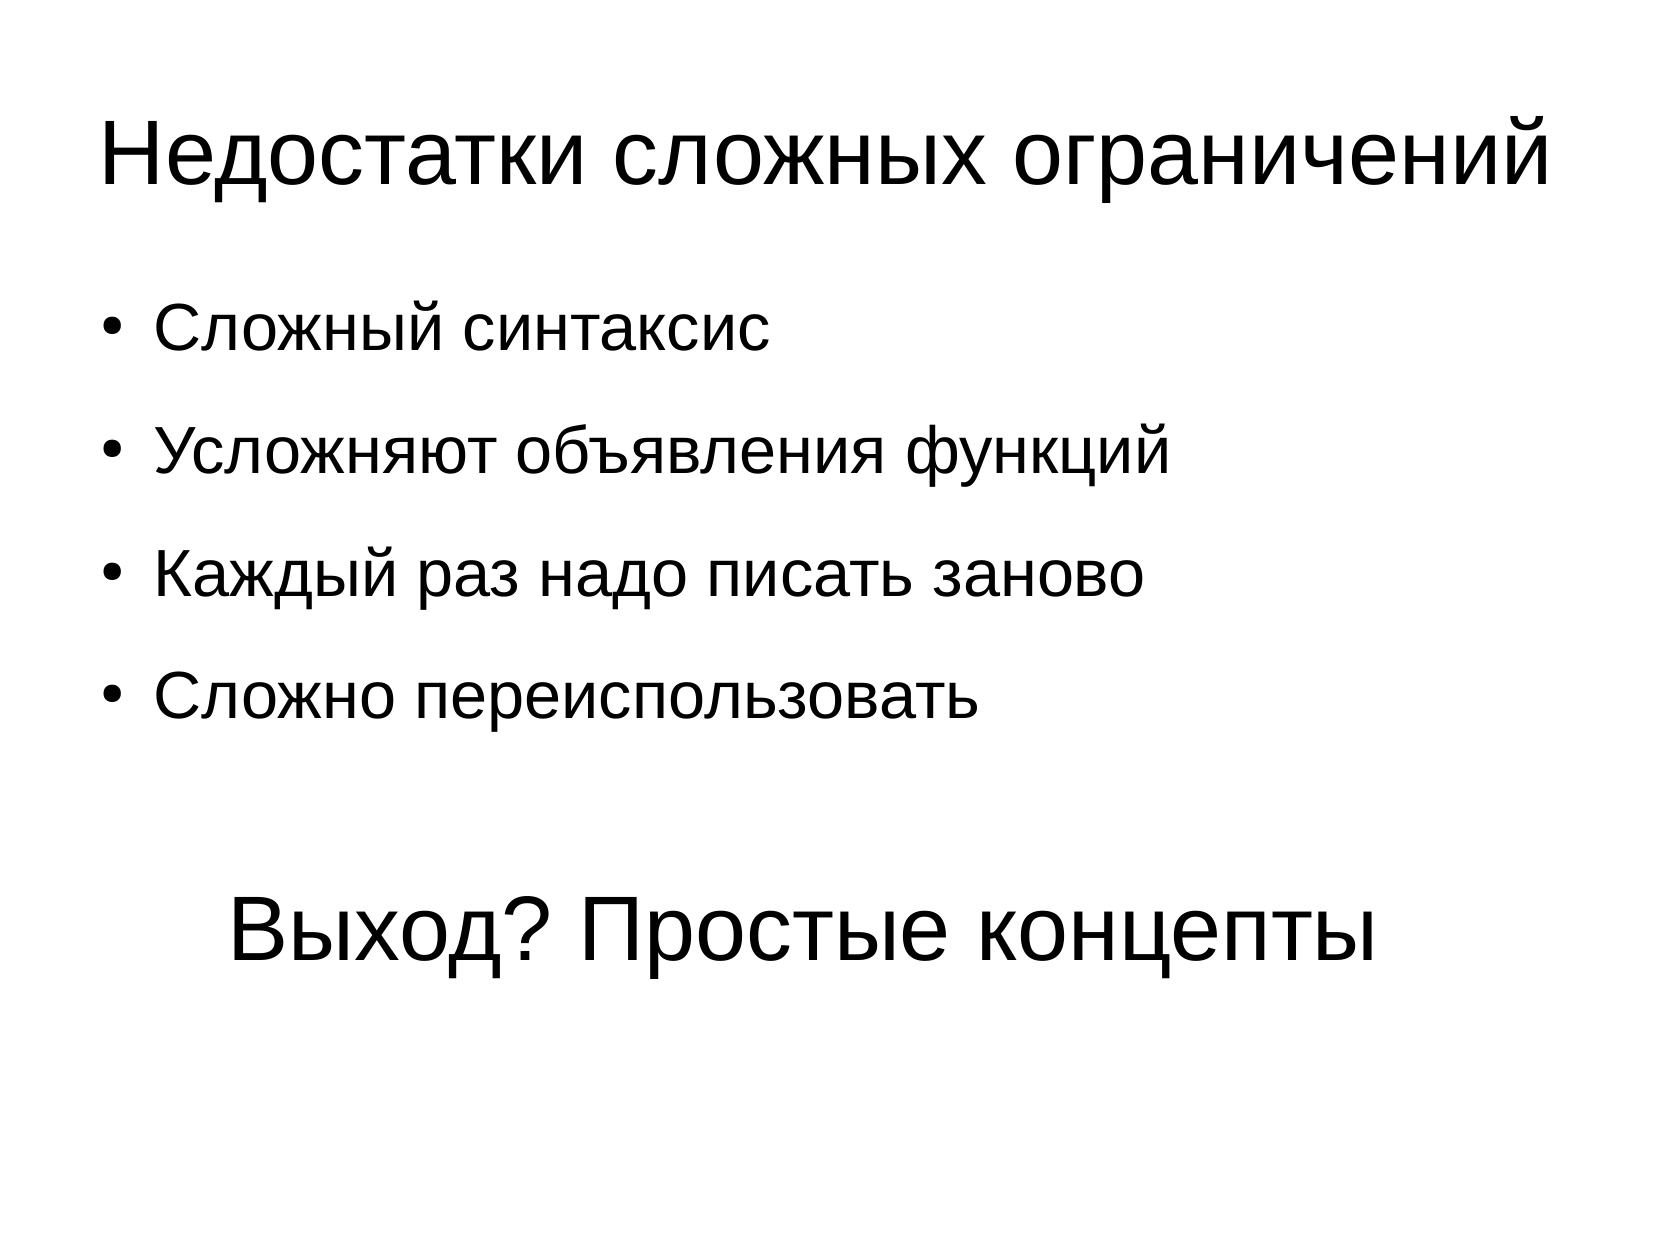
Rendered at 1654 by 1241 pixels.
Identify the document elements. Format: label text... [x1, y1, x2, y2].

title Выход? Простые концепты [60, 825, 1549, 1033]
title Недостатки сложных ограничений [82, 49, 1571, 257]
list Сложный синтаксис Усложняют объявления функций Каждый раз надо писать заново Сложно переиспользовать [82, 290, 1571, 1010]
